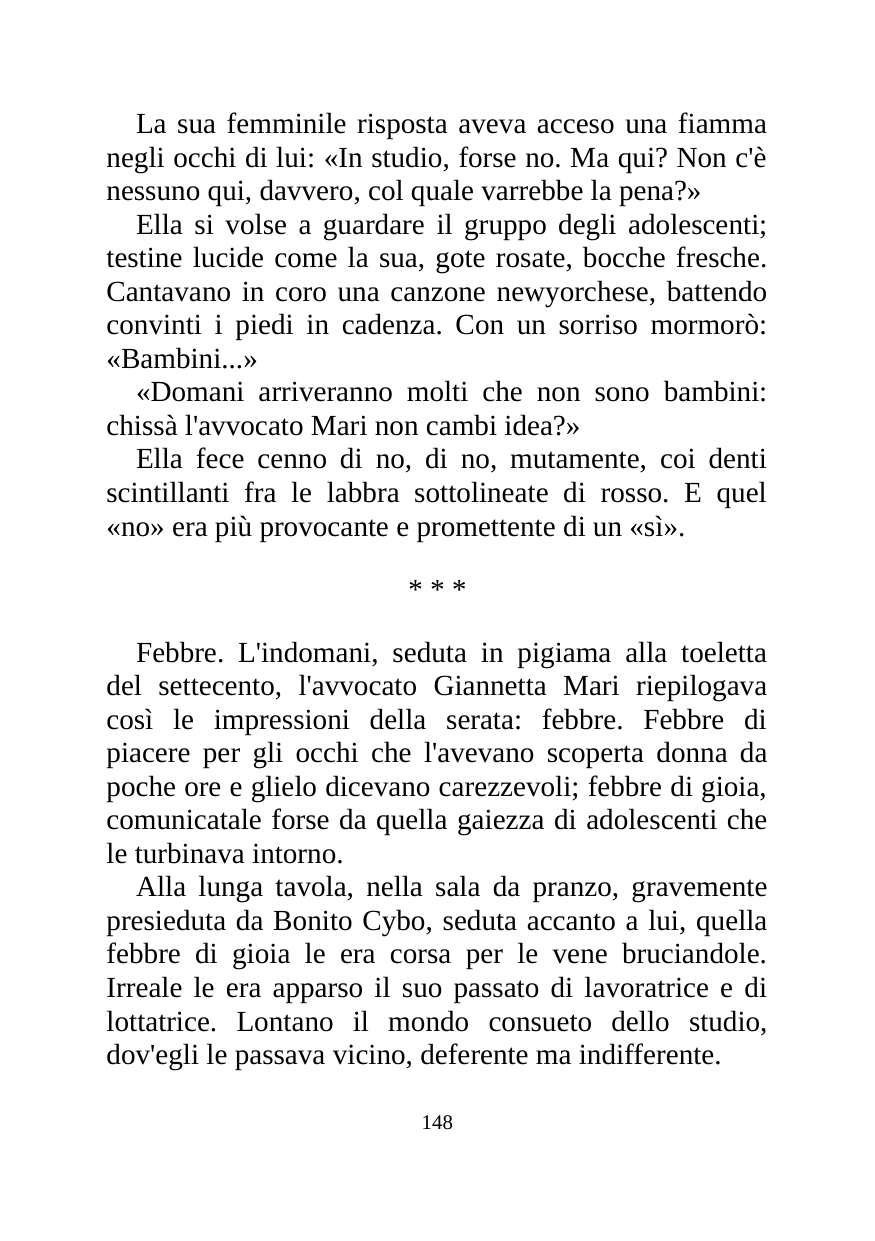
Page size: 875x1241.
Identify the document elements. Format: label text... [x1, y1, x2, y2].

text «Domani arriveranno molti che non sono bambini: chissà l'avvocato Mari non cambi idea?» [106, 374, 768, 442]
text Alla lunga tavola, nella sala da pranzo, gravemente presieduta da Bonito Cybo, seduta accanto a lui, quella febbre di gioia le era corsa per le vene bruciandole. Irreale le era apparso il suo passato di lavoratrice e di lottatrice. Lontano il mondo consueto dello studio, dov'egli le passava vicino, deferente ma indifferente. [106, 869, 768, 1071]
text Ella fece cenno di no, di no, mutamente, coi denti scintillanti fra le labbra sottolineate di rosso. E quel «no» era più provocante e promettente di un «sì». [106, 442, 768, 542]
text La sua femminile risposta aveva acceso una fiamma negli occhi di lui: «In studio, forse no. Ma qui? Non c'è nessuno qui, davvero, col quale varrebbe la pena?» [106, 106, 768, 207]
text Febbre. L'indomani, seduta in pigiama alla toeletta del settecento, l'avvocato Giannetta Mari riepilogava così le impressioni della serata: febbre. Febbre di piacere per gli occhi che l'avevano scoperta donna da poche ore e glielo dicevano carezzevoli; febbre di gioia, comunicatale forse da quella gaiezza di adolescenti che le turbinava intorno. [106, 635, 768, 869]
text * * * [106, 572, 768, 605]
text Ella si volse a guardare il gruppo degli adolescenti; testine lucide come la sua, gote rosate, bocche fresche. Cantavano in coro una canzone newyorchese, battendo convinti i piedi in cadenza. Con un sorriso mormorò: «Bambini...» [106, 207, 768, 374]
